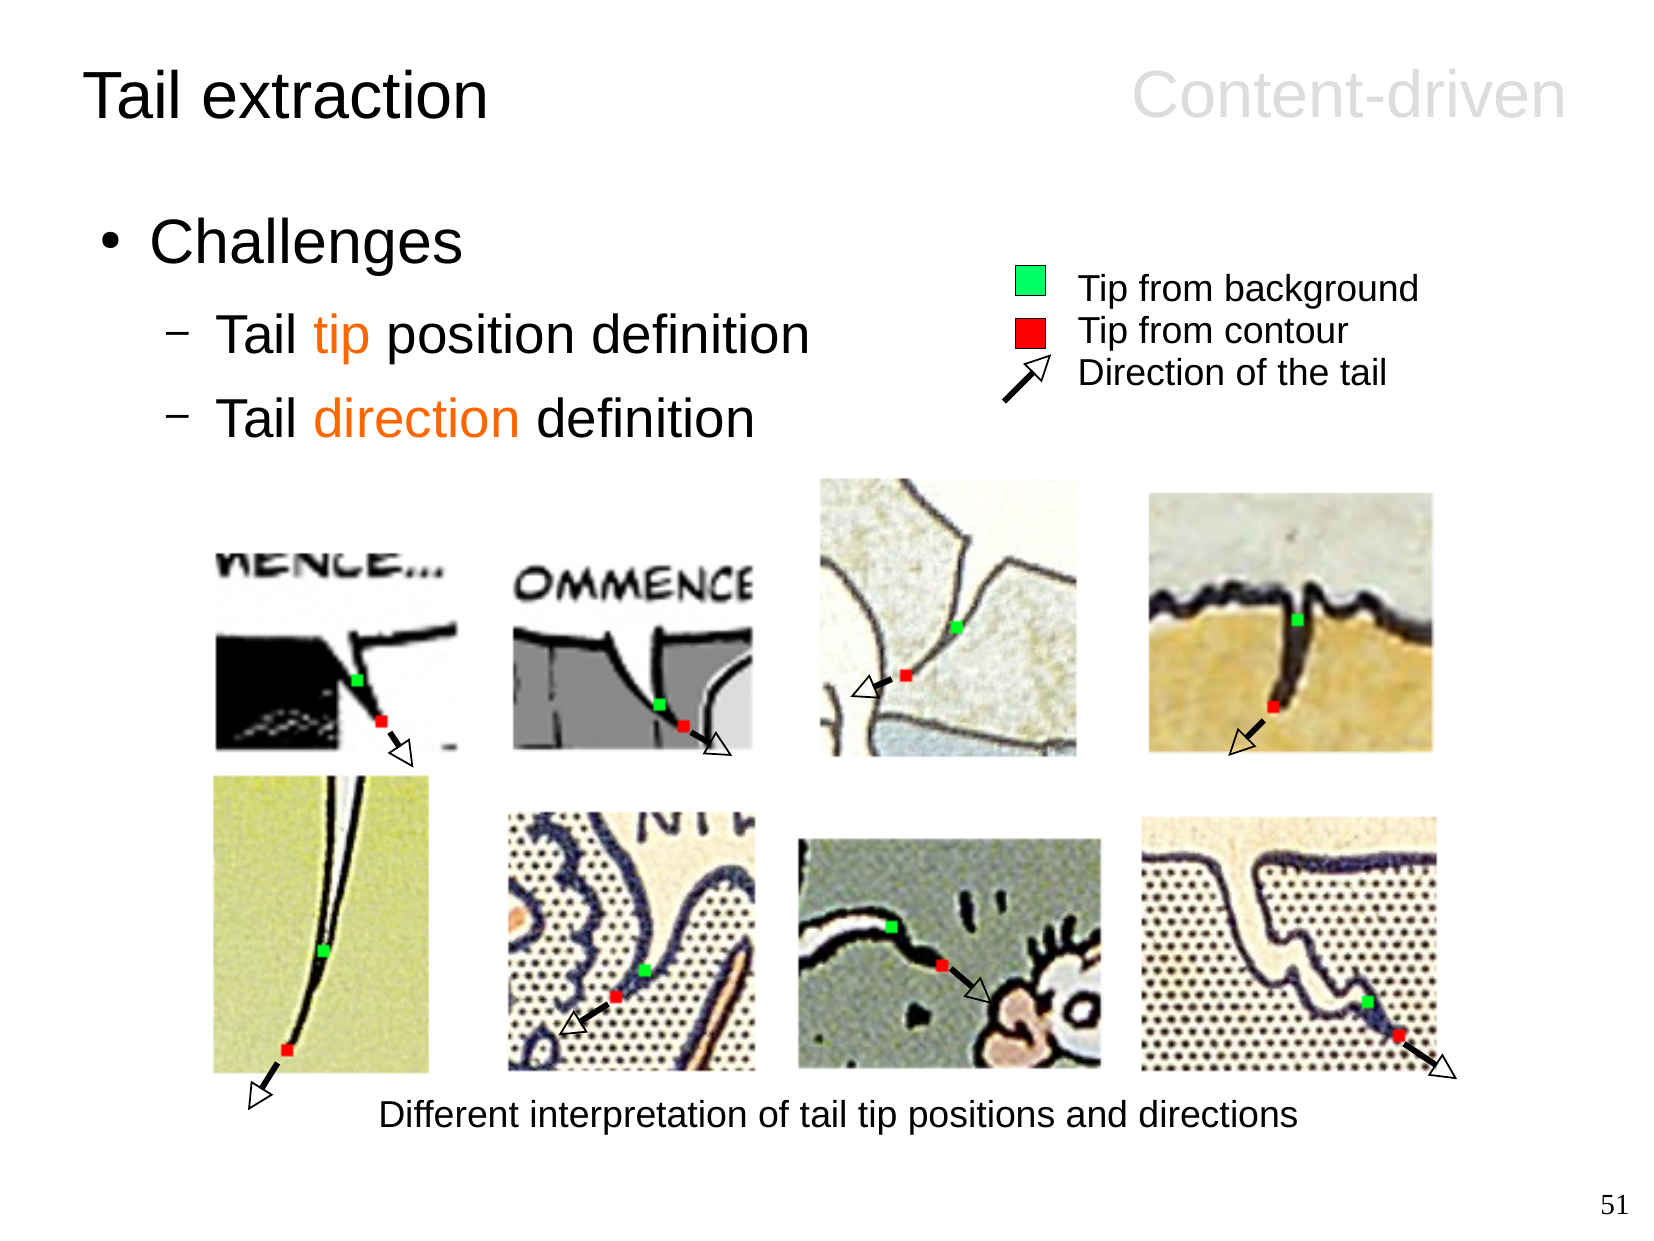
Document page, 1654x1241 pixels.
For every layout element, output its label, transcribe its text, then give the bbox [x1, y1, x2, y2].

title Tail extraction [82, 49, 1571, 142]
text_box Tip from background Tip from contour Direction of the tail [1062, 259, 1441, 401]
picture [207, 472, 1447, 1086]
picture [1432, 1059, 1447, 1076]
text_box [1015, 318, 1046, 349]
text_box Different interpretation of tail tip positions and directions [283, 1086, 1394, 1144]
text_box [1015, 265, 1046, 296]
list Challenges Tail tip position definition Tail direction definition [82, 206, 875, 449]
